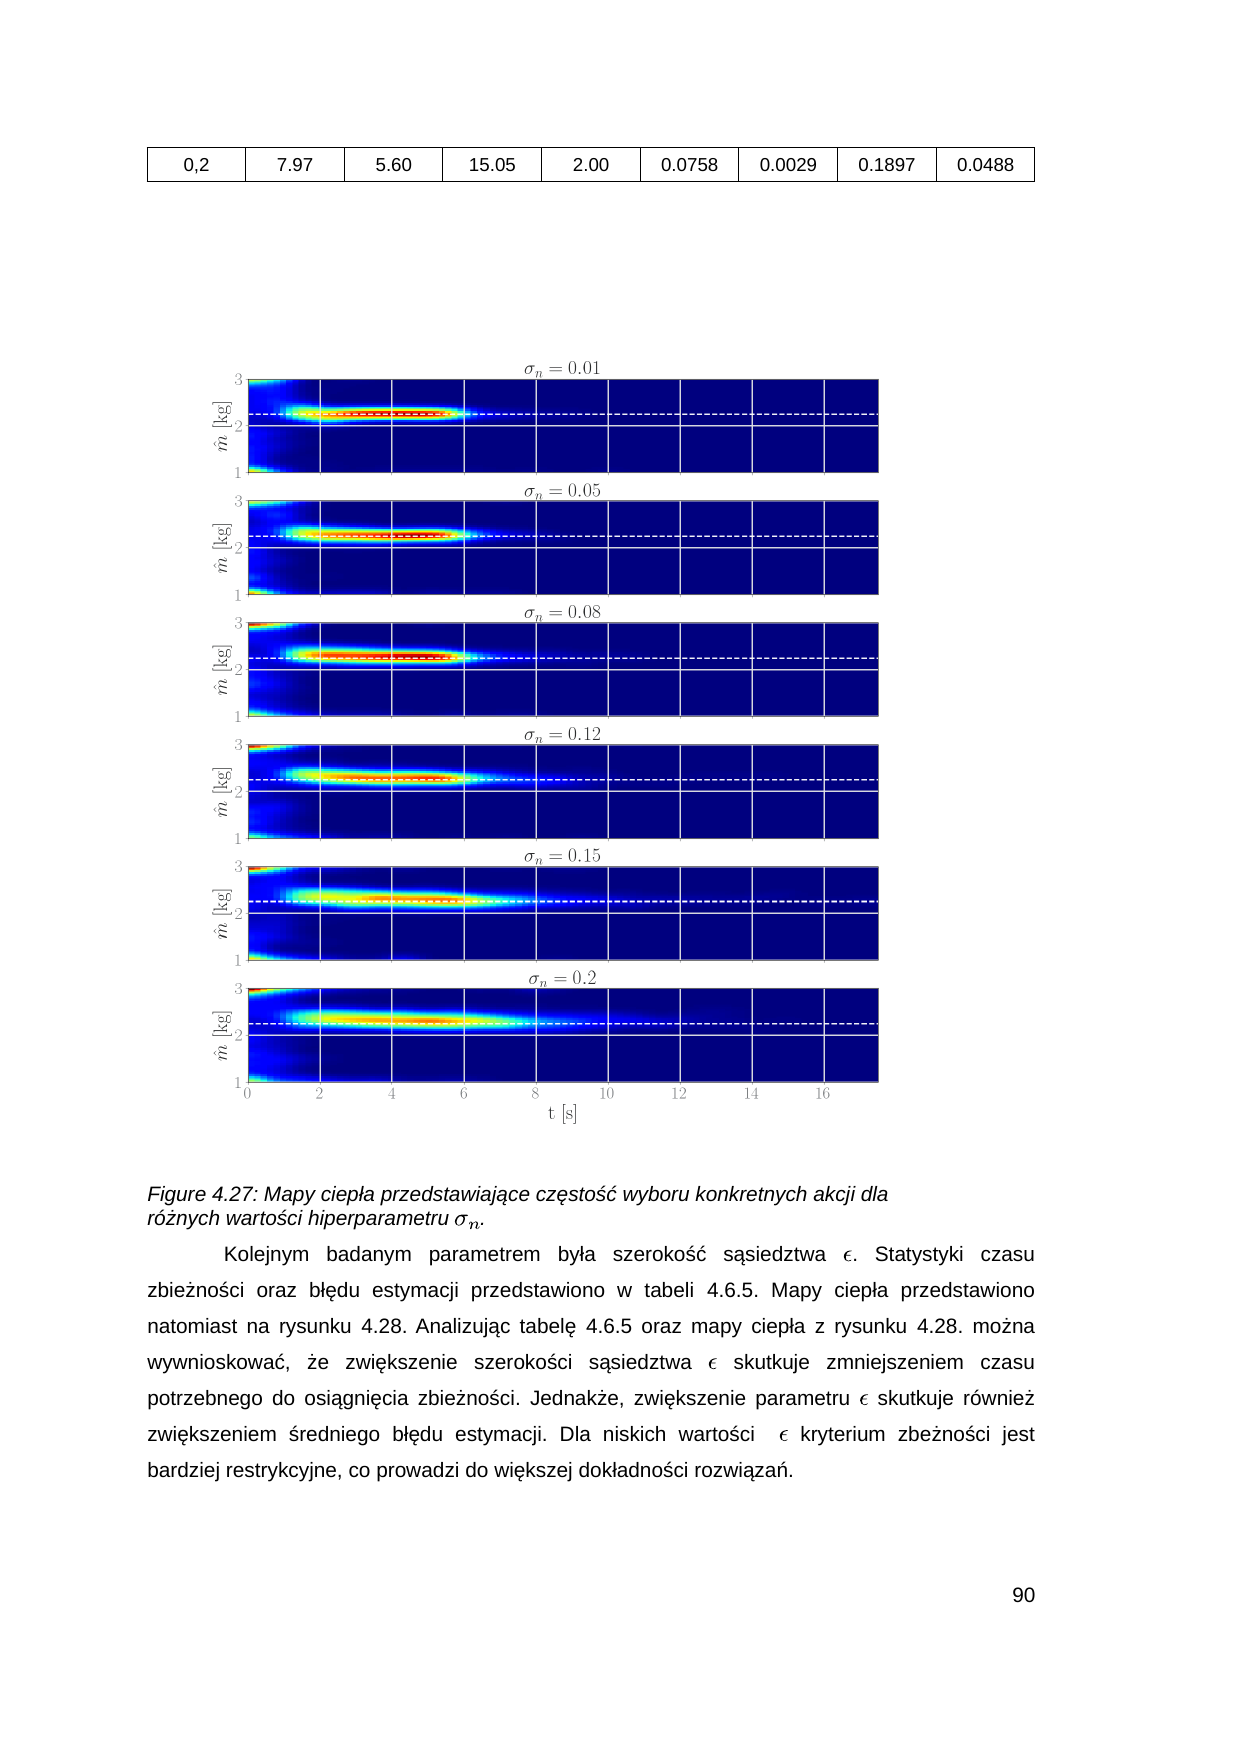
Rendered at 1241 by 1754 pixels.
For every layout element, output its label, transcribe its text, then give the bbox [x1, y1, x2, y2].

text [147, 244, 958, 269]
table_cell 0,1897 [838, 148, 936, 181]
table_cell 0,0758 [641, 148, 738, 181]
text Figure 4.27: Mapy ciepła przedstawiające częstość wyboru konkretnych akcji dla różnych wartości hiperparametru . [147, 1182, 958, 1230]
table_cell 7,97 [246, 148, 344, 181]
table_cell 2,00 [542, 148, 640, 181]
table_cell 0,0029 [739, 148, 837, 181]
picture [147, 269, 958, 1182]
text Kolejnym badanym parametrem była szerokość sąsiedztwa . Statystyki czasu zbieżności oraz błędu estymacji przedstawiono w tabeli 4.6.5. Mapy ciepła przedstawiono natomiast na rysunku 4.28. Analizując tabelę 4.6.5 oraz mapy ciepła z rysunku 4.28. można wywnioskować, że zwiększenie szerokości sąsiedztwa skutkuje zmniejszeniem czasu potrzebnego do osiągnięcia zbieżności. Jednakże, zwiększenie parametru skutkuje również zwiększeniem średniego błędu estymacji. Dla niskich wartości kryterium zbeżności jest bardziej restrykcyjne, co prowadzi do większej dokładności rozwiązań. [147, 1242, 1035, 1481]
table_cell 5,60 [345, 148, 442, 181]
table_cell 0,2 [148, 148, 245, 181]
table_cell 0,0488 [937, 148, 1034, 181]
table_cell 15,05 [443, 148, 541, 181]
